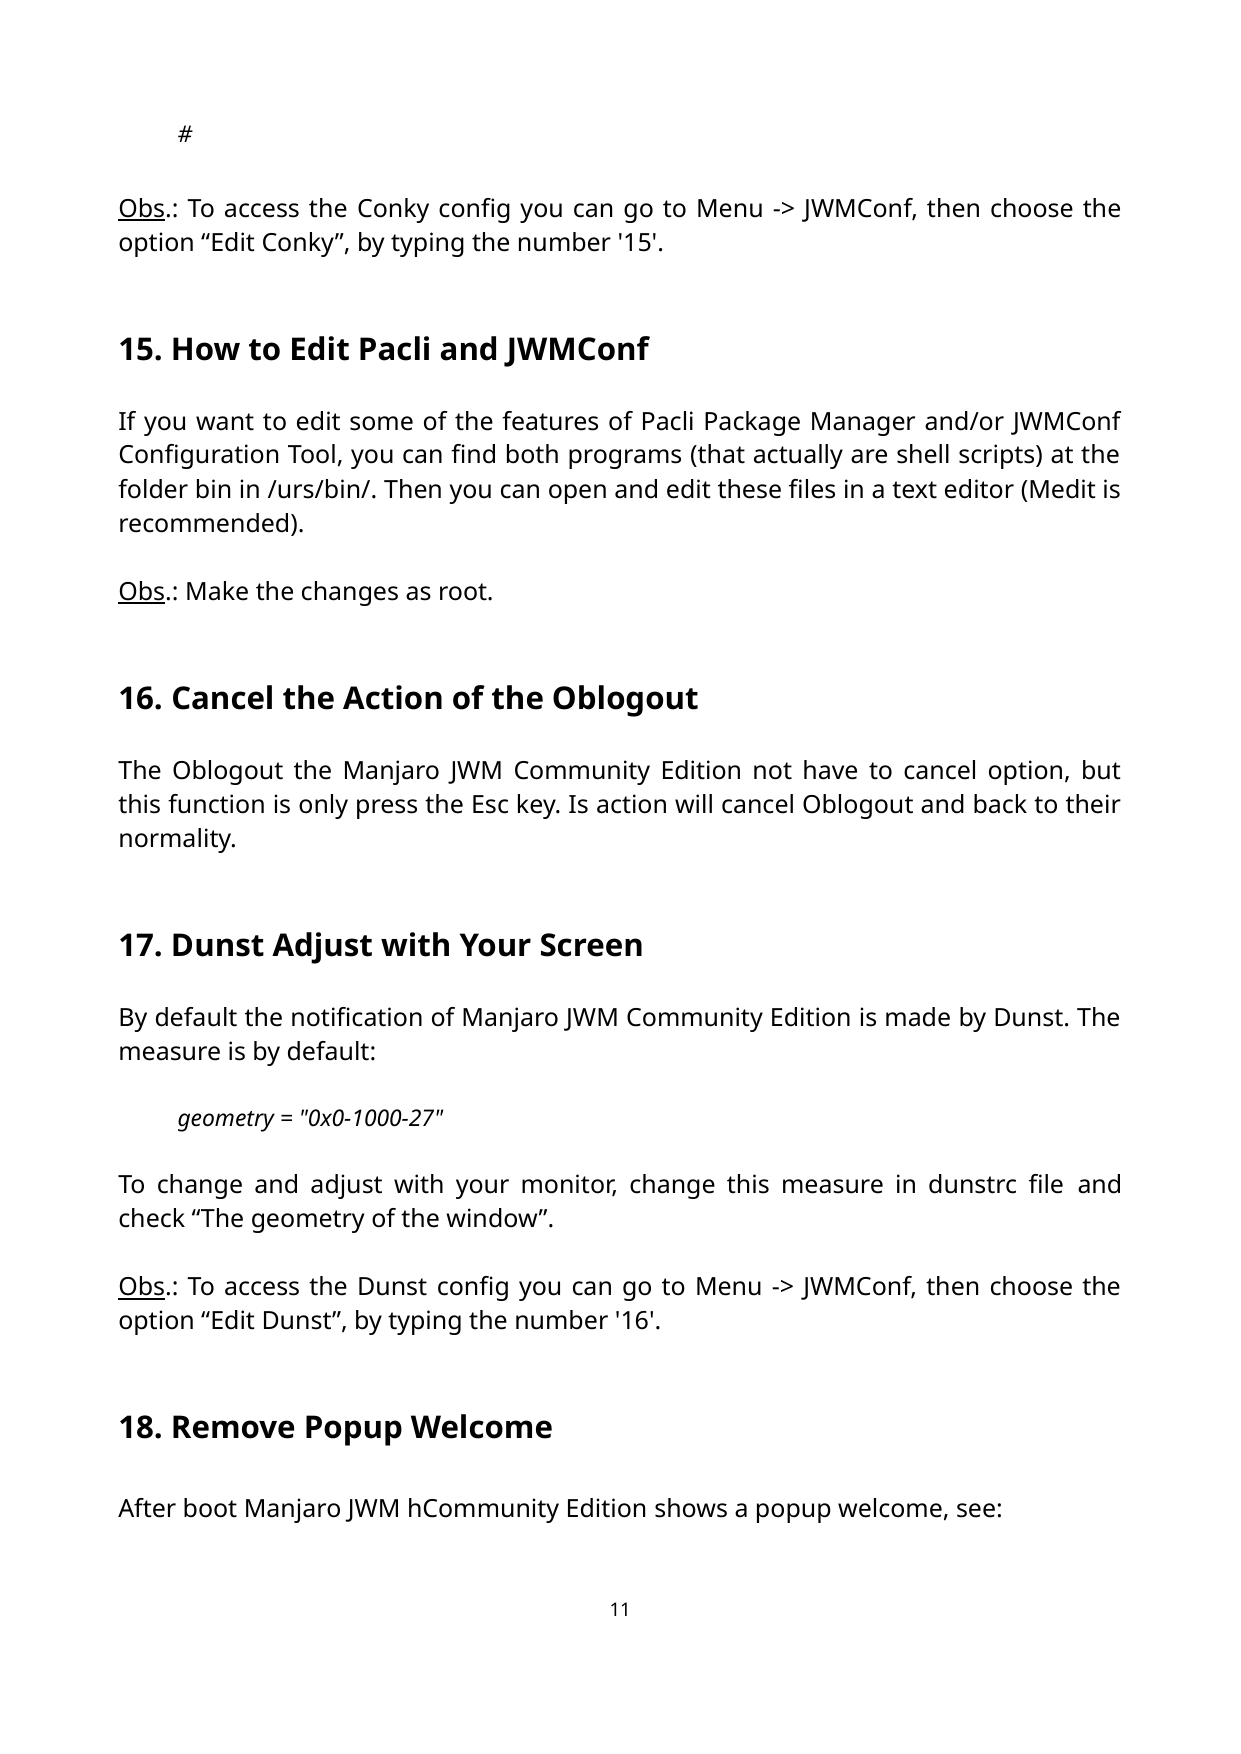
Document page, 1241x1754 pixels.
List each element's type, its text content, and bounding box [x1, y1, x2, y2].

text 18. Remove Popup Welcome [118, 1405, 1122, 1448]
text After boot Manjaro JWM hCommunity Edition shows a popup welcome, see: [118, 1490, 1122, 1524]
text To change and adjust with your monitor, change this measure in dunstrc file and check “The geometry of the window”. [118, 1167, 1122, 1235]
text Obs.: To access the Conky config you can go to Menu -> JWMConf, then choose the option “Edit Conky”, by typing the number '15'. [118, 190, 1122, 258]
text If you want to edit some of the features of Pacli Package Manager and/or JWMConf Configuration Tool, you can find both programs (that actually are shell scripts) at the folder bin in /urs/bin/. Then you can open and edit these files in a text editor (Medit is recommended). [118, 403, 1122, 539]
text Obs.: To access the Dunst config you can go to Menu -> JWMConf, then choose the option “Edit Dunst”, by typing the number '16'. [118, 1269, 1122, 1337]
subtitle 17. Dunst Adjust with Your Screen [118, 923, 1122, 965]
subtitle 15. How to Edit Pacli and JWMConf [118, 326, 1122, 369]
text # [177, 118, 1122, 149]
subtitle 16. Cancel the Action of the Oblogout [118, 676, 1122, 718]
text Obs.: Make the changes as root. [118, 573, 1122, 607]
text The Oblogout the Manjaro JWM Community Edition not have to cancel option, but this function is only press the Esc key. Is action will cancel Oblogout and back to their normality. [118, 752, 1122, 854]
text By default the notification of Manjaro JWM Community Edition is made by Dunst. The measure is by default: [118, 999, 1122, 1067]
text geometry = "0x0-1000-27" [177, 1101, 1122, 1133]
